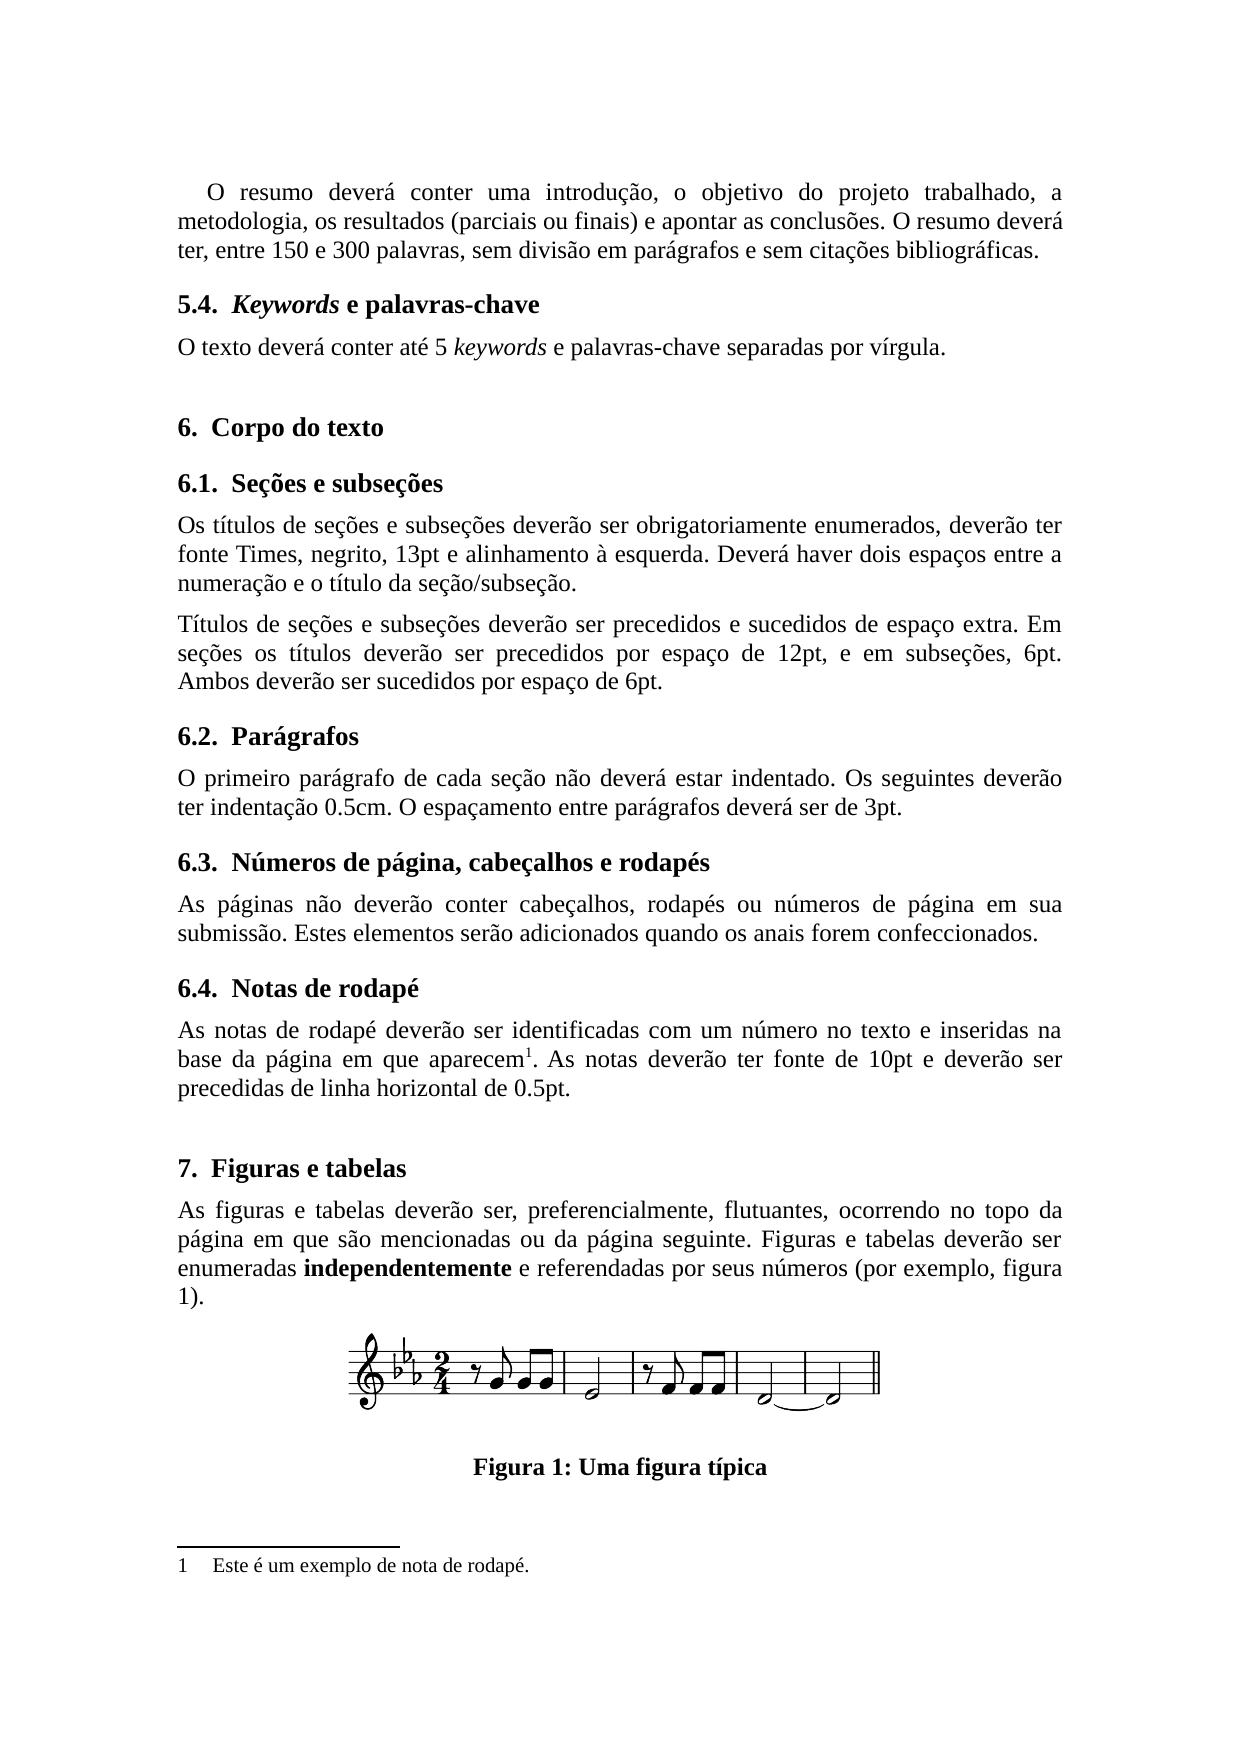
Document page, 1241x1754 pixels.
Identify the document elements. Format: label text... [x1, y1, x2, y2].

text O texto deverá conter até 5 keywords e palavras-chave separadas por vírgula. [177, 332, 1063, 361]
subtitle 7. Figuras e tabelas [177, 1152, 1063, 1183]
text Este é um exemplo de nota de rodapé. [177, 1553, 1063, 1577]
subtitle 6.3. Números de página, cabeçalhos e rodapés [177, 846, 1063, 877]
text O resumo deverá conter uma introdução, o objetivo do projeto trabalhado, a metodologia, os resultados (parciais ou finais) e apontar as conclusões. O resumo deverá ter, entre 150 e 300 palavras, sem divisão em parágrafos e sem citações bibliográficas. [177, 177, 1063, 263]
subtitle 6.1. Seções e subseções [177, 467, 1063, 498]
text As notas de rodapé deverão ser identificadas com um número no texto e inseridas na base da página em que aparecem. As notas deverão ter fonte de 10pt e deverão ser precedidas de linha horizontal de 0.5pt. [177, 1015, 1063, 1101]
subtitle 6.4. Notas de rodapé [177, 972, 1063, 1003]
subtitle 6. Corpo do texto [177, 411, 1063, 442]
text O primeiro parágrafo de cada seção não deverá estar indentado. Os seguintes deverão ter indentação 0.5cm. O espaçamento entre parágrafos deverá ser de 3pt. [177, 763, 1063, 821]
subtitle 5.4. Keywords e palavras-chave [177, 288, 1063, 319]
text Figura 1: Uma figura típica [177, 1452, 1063, 1481]
text Títulos de seções e subseções deverão ser precedidos e sucedidos de espaço extra. Em seções os títulos deverão ser precedidos por espaço de 12pt, e em subseções, 6pt. Ambos deverão ser sucedidos por espaço de 6pt. [177, 609, 1063, 695]
text As figuras e tabelas deverão ser, preferencialmente, flutuantes, ocorrendo no topo da página em que são mencionadas ou da página seguinte. Figuras e tabelas deverão ser enumeradas independentemente e referendadas por seus números (por exemplo, figura 1). [177, 1195, 1063, 1310]
text As páginas não deverão conter cabeçalhos, rodapés ou números de página em sua submissão. Estes elementos serão adicionados quando os anais forem confeccionados. [177, 889, 1063, 947]
subtitle 6.2. Parágrafos [177, 720, 1063, 751]
picture [348, 1322, 892, 1412]
text Os títulos de seções e subseções deverão ser obrigatoriamente enumerados, deverão ter fonte Times, negrito, 13pt e alinhamento à esquerda. Deverá haver dois espaços entre a numeração e o título da seção/subseção. [177, 510, 1063, 596]
